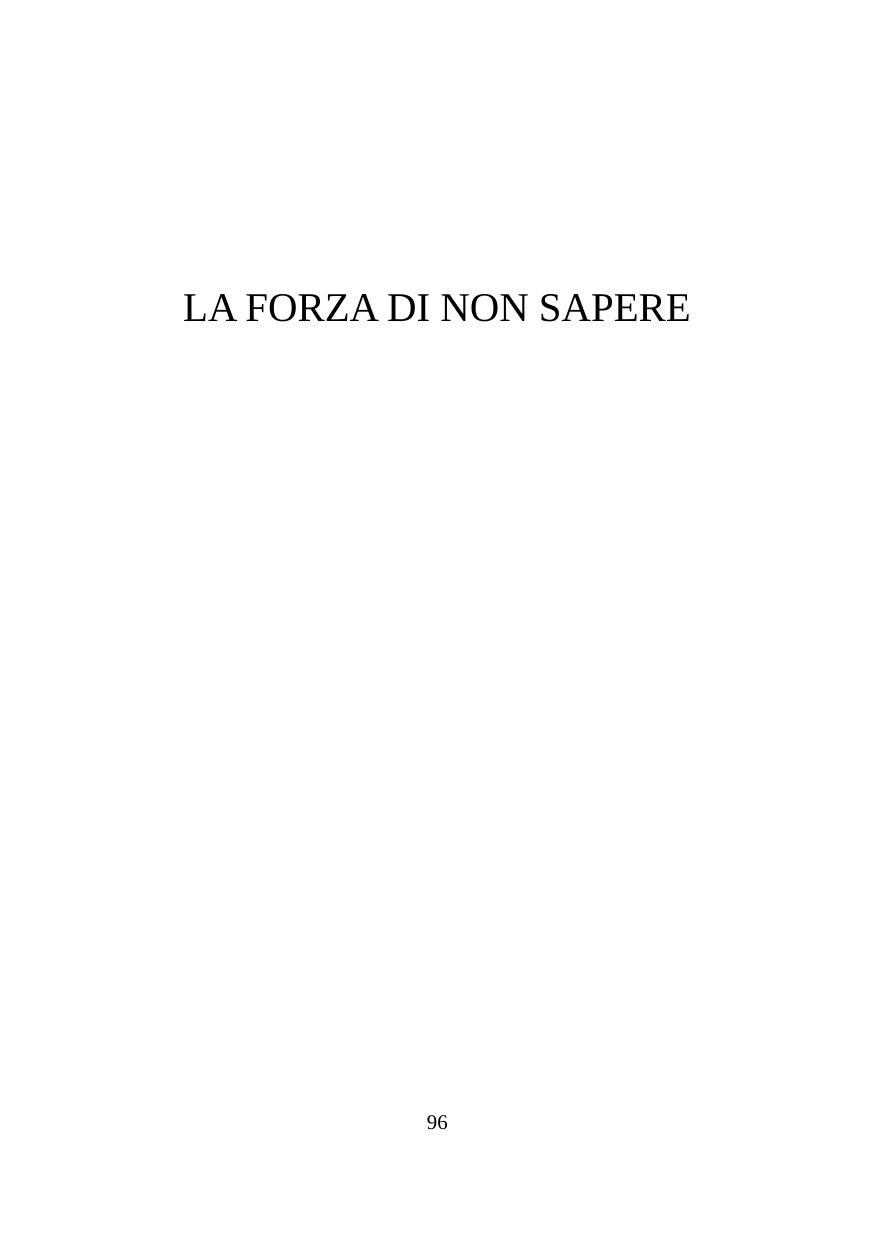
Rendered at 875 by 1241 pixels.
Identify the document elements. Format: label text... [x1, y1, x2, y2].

subtitle LA FORZA DI NON SAPERE [106, 283, 768, 330]
